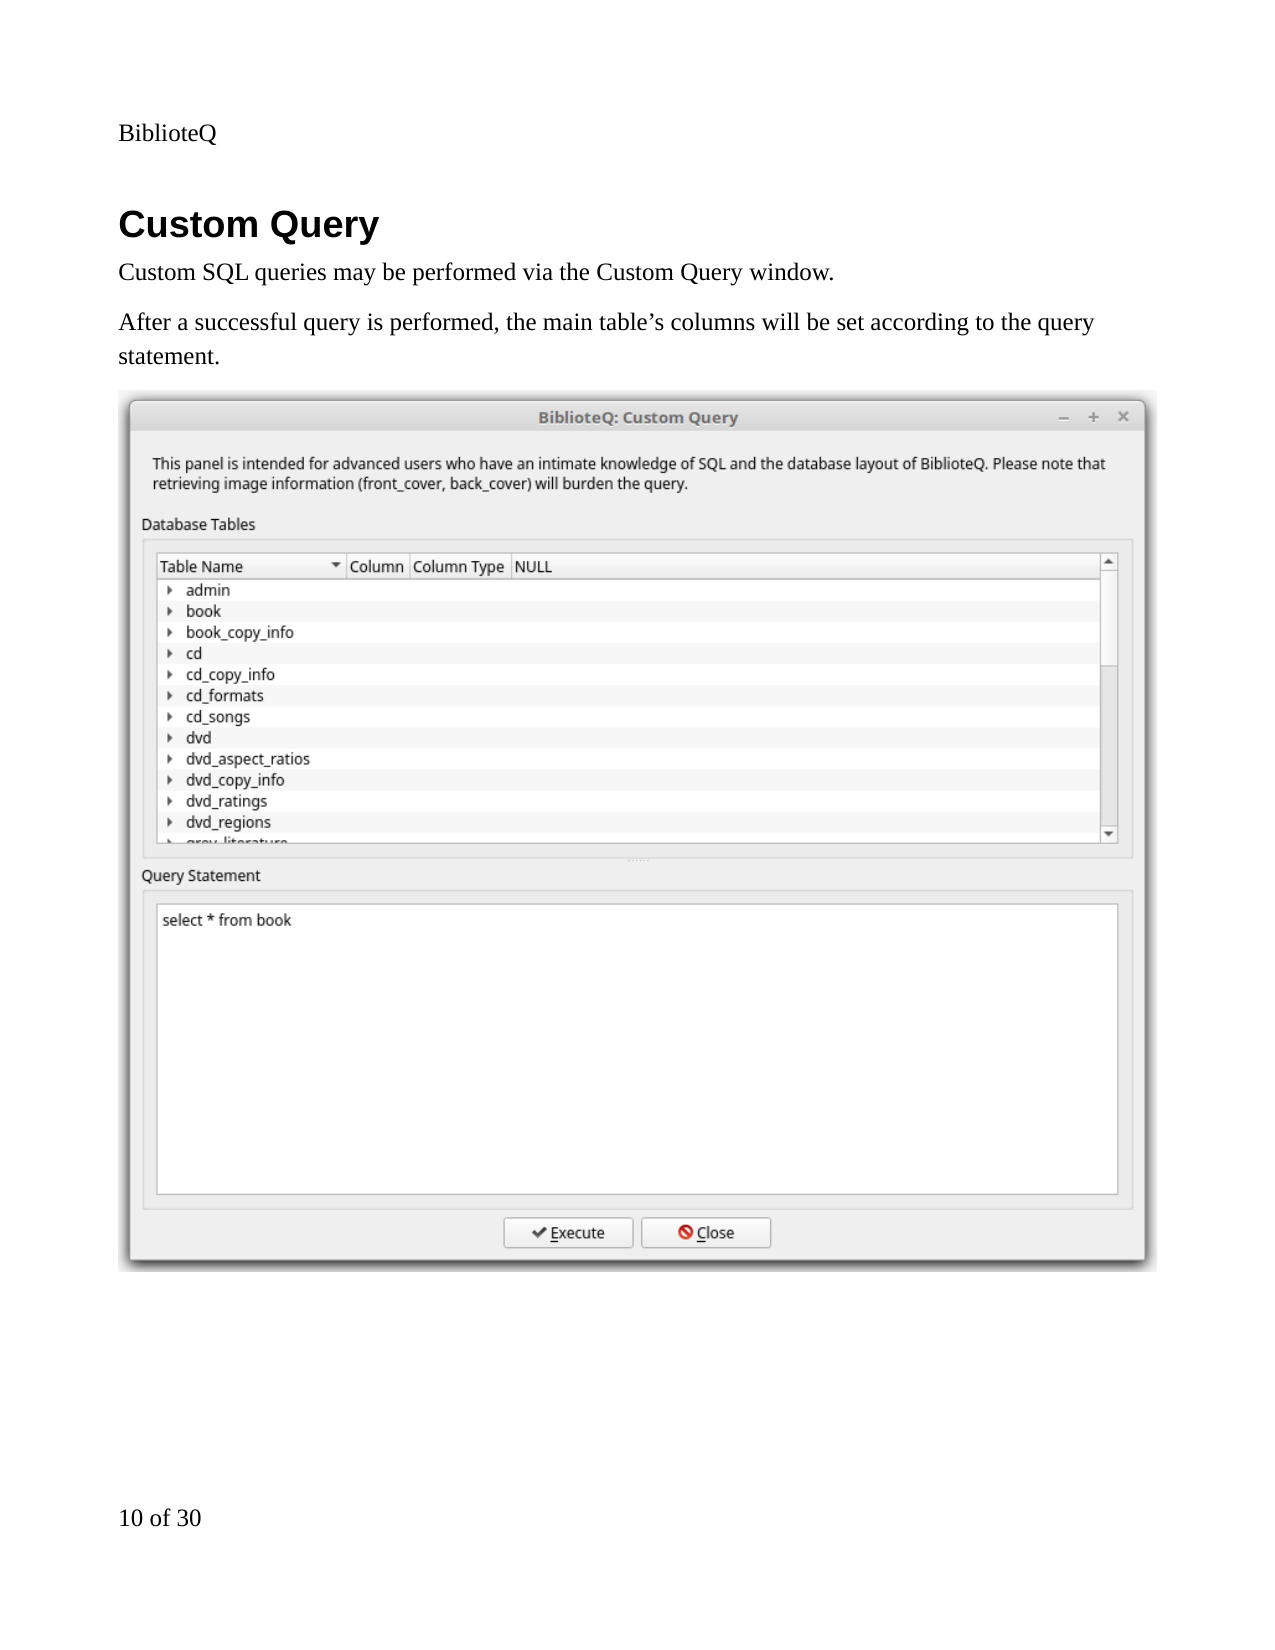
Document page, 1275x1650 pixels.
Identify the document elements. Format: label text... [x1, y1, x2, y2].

subtitle Custom Query [118, 201, 1157, 245]
text After a successful query is performed, the main table’s columns will be set according to the query statement. [118, 307, 1157, 370]
picture [118, 390, 1157, 1272]
text Custom SQL queries may be performed via the Custom Query window. [118, 257, 1157, 286]
